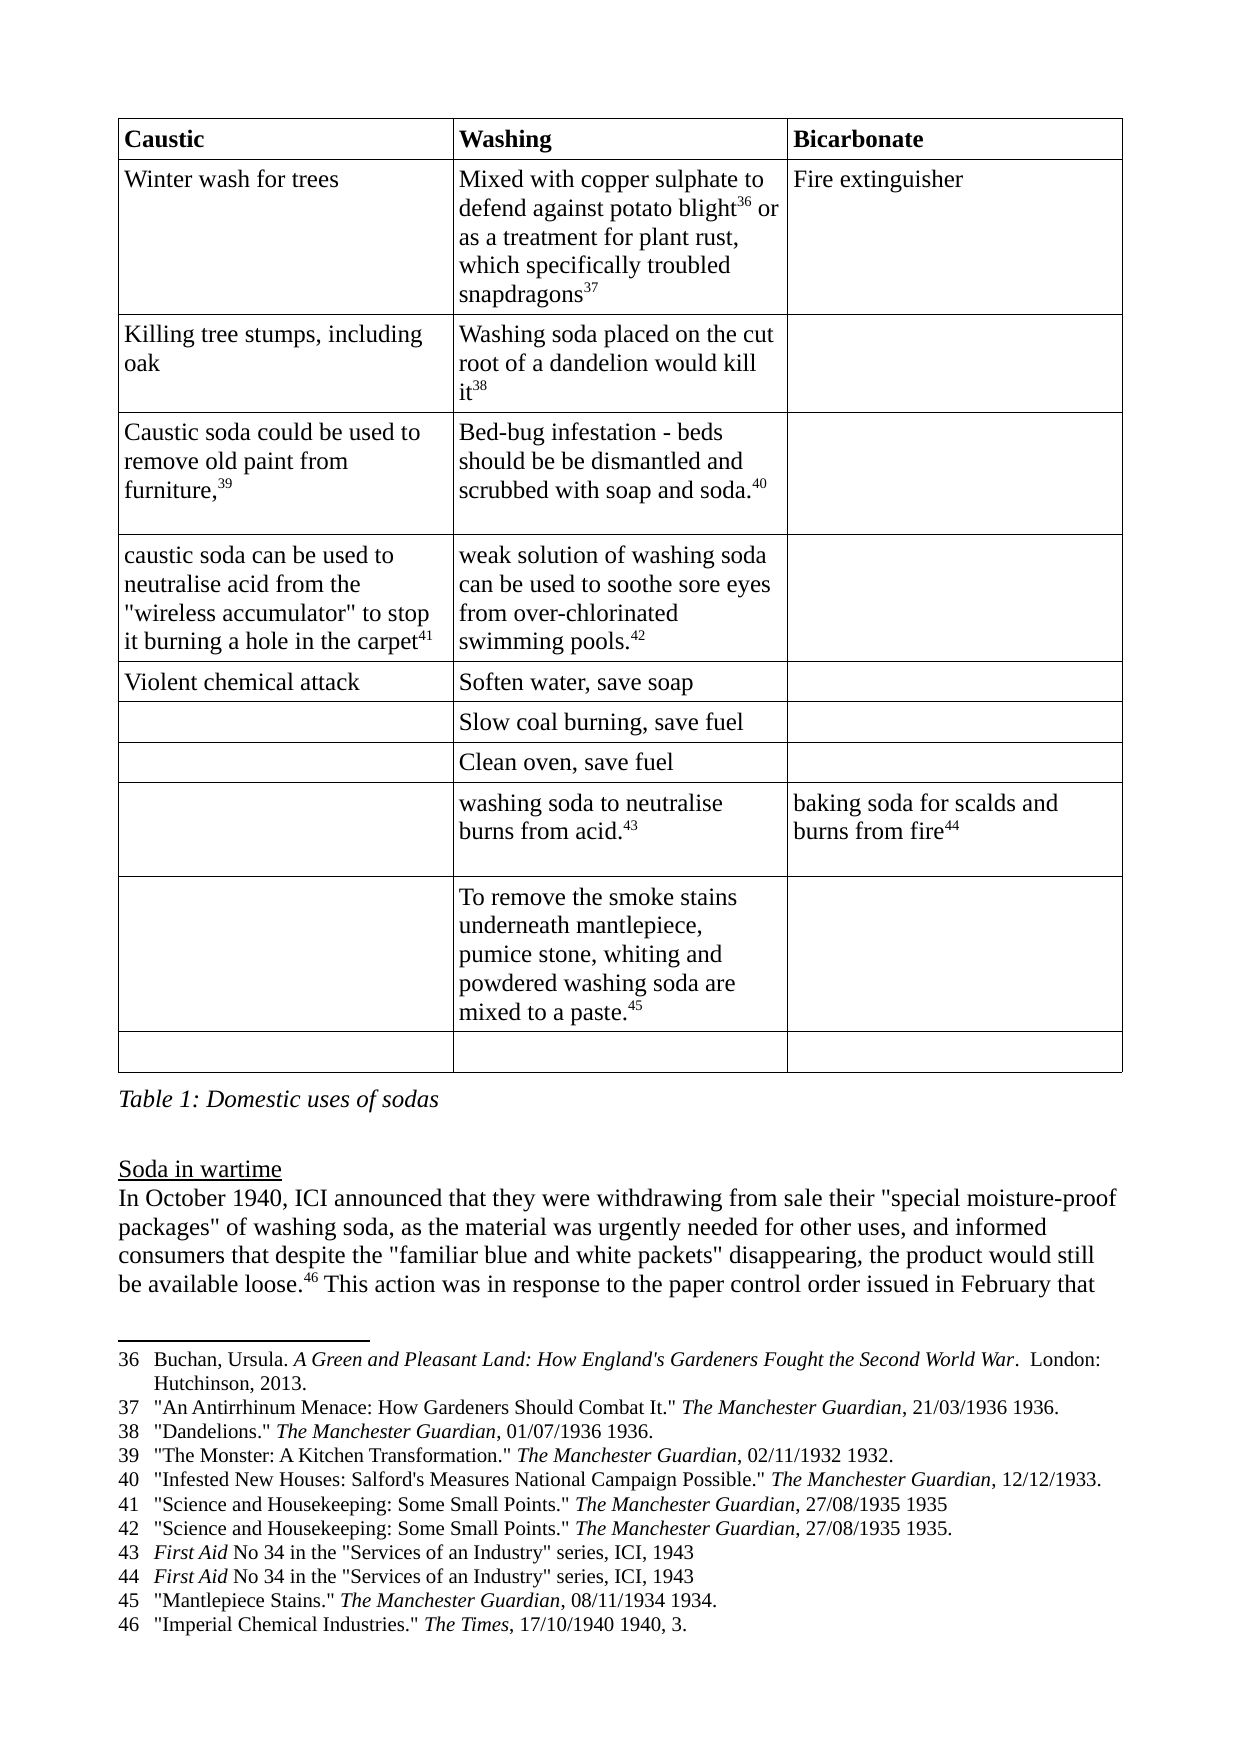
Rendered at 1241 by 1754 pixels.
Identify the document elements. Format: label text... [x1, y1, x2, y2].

table_cell Washing soda placed on the cut root of a dandelion would kill it [454, 315, 787, 412]
table_cell washing soda to neutralise burns from acid. [454, 783, 787, 876]
table_header Caustic [119, 119, 453, 158]
table_cell caustic soda can be used to neutralise acid from the "wireless accumulator" to stop it burning a hole in the carpet [119, 535, 453, 661]
text Soda in wartime [118, 1154, 1122, 1183]
text In October 1940, ICI announced that they were withdrawing from sale their "special moisture-proof packages" of washing soda, as the material was urgently needed for other uses, and informed consumers that despite the "familiar blue and white packets" disappearing, the product would still be available loose. This action was in response to the paper control order issued in February that [118, 1183, 1122, 1298]
table_cell Winter wash for trees [119, 160, 453, 314]
table_cell [119, 877, 453, 1031]
table_cell [788, 315, 1122, 412]
table_cell Clean oven, save fuel [454, 743, 787, 782]
table_cell Fire extinguisher [788, 160, 1122, 314]
table_cell Mixed with copper sulphate to defend against potato blight or as a treatment for plant rust, which specifically troubled snapdragons [454, 160, 787, 314]
table_cell [788, 702, 1122, 742]
table_cell Bed-bug infestation - beds should be be dismantled and scrubbed with soap and soda. [454, 413, 787, 534]
table_cell Slow coal burning, save fuel [454, 702, 787, 742]
table_cell [788, 743, 1122, 782]
table_cell [119, 1032, 453, 1072]
table_cell [788, 877, 1122, 1031]
table_cell [119, 743, 453, 782]
table_cell Violent chemical attack [119, 662, 453, 701]
table_cell [788, 535, 1122, 661]
table_cell Killing tree stumps, including oak [119, 315, 453, 412]
table_cell weak solution of washing soda can be used to soothe sore eyes from over-chlorinated swimming pools. [454, 535, 787, 661]
table_cell [788, 1032, 1122, 1072]
table_cell baking soda for scalds and burns from fire [788, 783, 1122, 876]
table_cell Caustic soda could be used to remove old paint from furniture, [119, 413, 453, 534]
table_cell [454, 1032, 787, 1072]
table_cell [788, 413, 1122, 534]
text Table 1: Domestic uses of sodas [118, 1084, 1122, 1113]
table_cell To remove the smoke stains underneath mantlepiece, pumice stone, whiting and powdered washing soda are mixed to a paste. [454, 877, 787, 1031]
text "Imperial Chemical Industries." The Times, 17/10/1940 1940, 3. [118, 1612, 1122, 1636]
table_header Washing [454, 119, 787, 158]
table_header Bicarbonate [788, 119, 1122, 158]
table_cell [788, 662, 1122, 701]
table_cell [119, 702, 453, 742]
table_cell [119, 783, 453, 876]
table_cell Soften water, save soap [454, 662, 787, 701]
